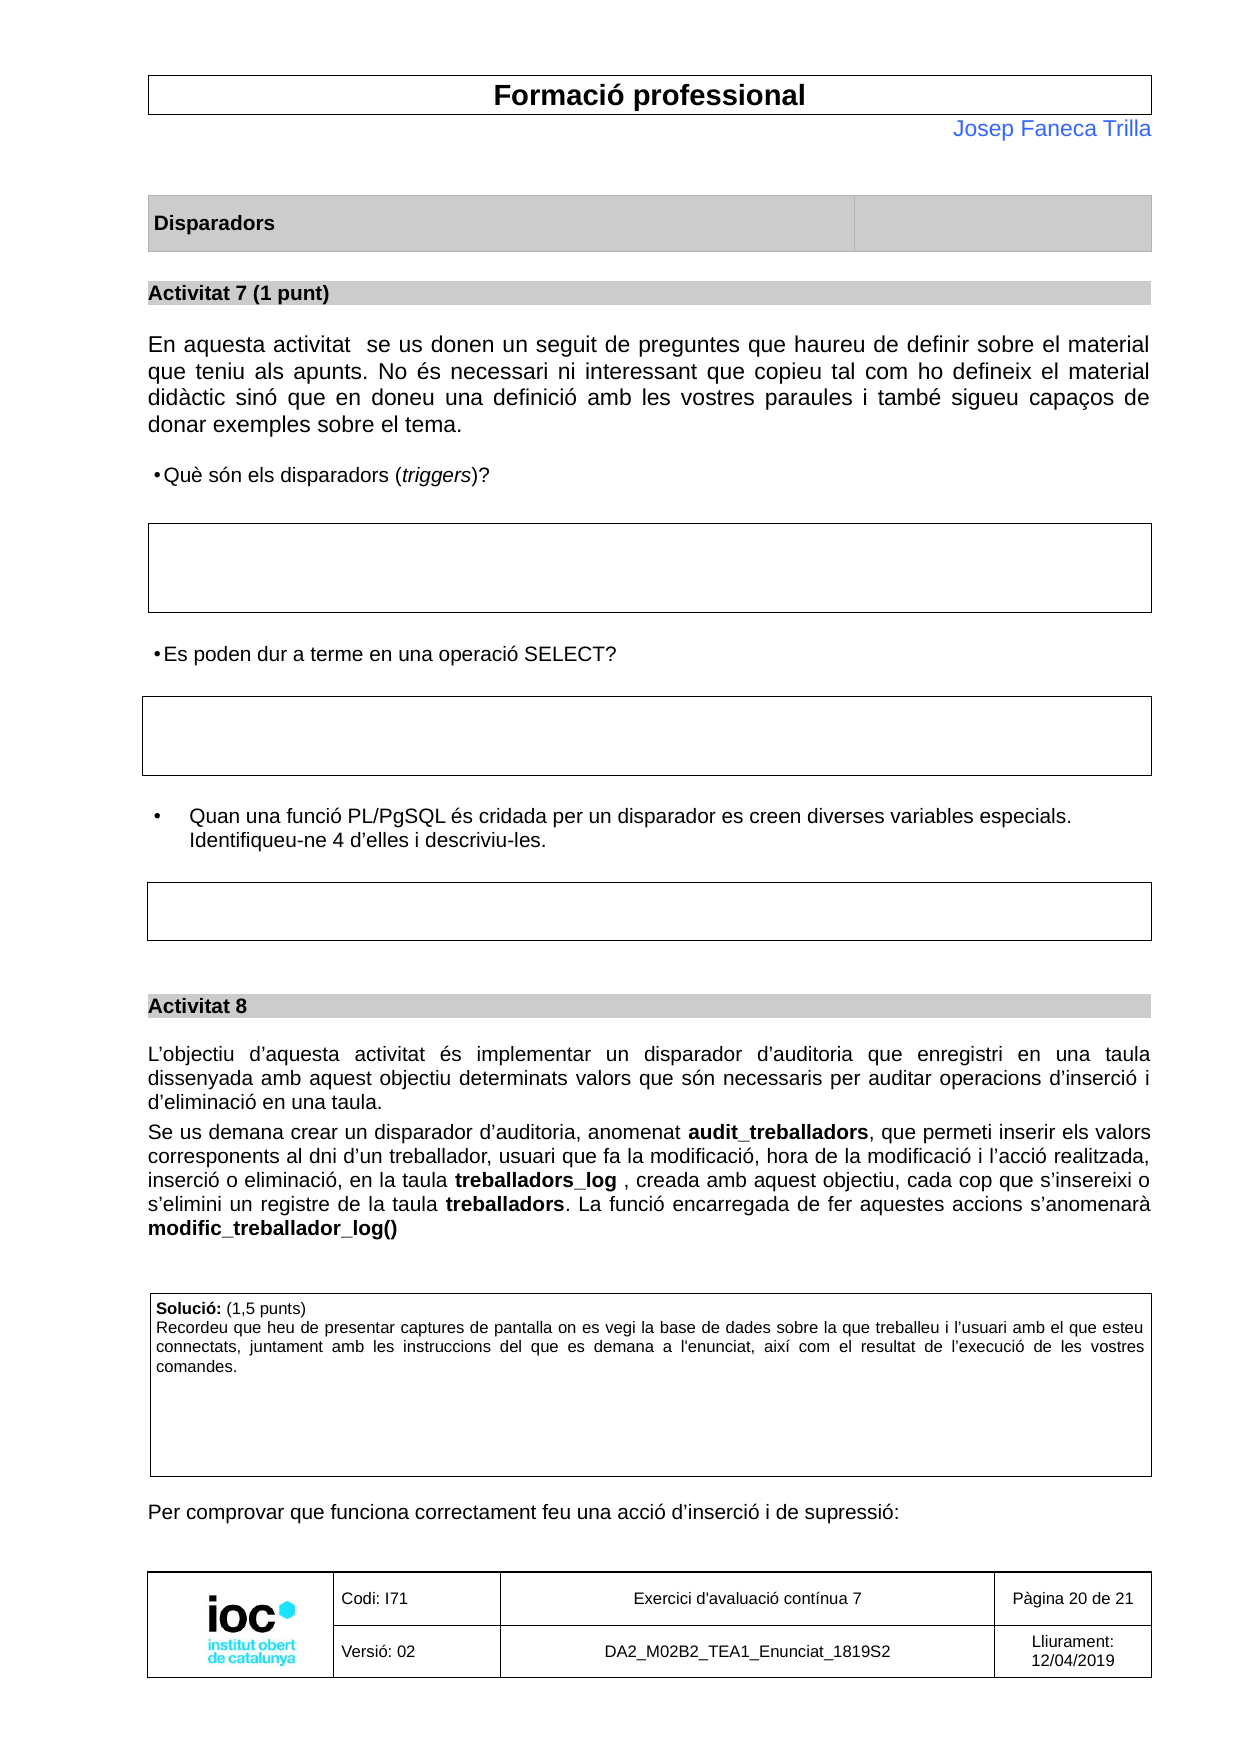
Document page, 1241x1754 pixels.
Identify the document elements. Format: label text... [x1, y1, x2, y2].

list Quan una funció PL/PgSQL és cridada per un disparador es creen diverses variables especials. Identifiqueu-ne 4 d’elles i descriviu-les. [154, 804, 1151, 852]
table_header [148, 883, 1151, 940]
text L’objectiu d’aquesta activitat és implementar un disparador d’auditoria que enregistri en una taula dissenyada amb aquest objectiu determinats valors que són necessaris per auditar operacions d’inserció i d’eliminació en una taula. [148, 1042, 1151, 1114]
picture [195, 1581, 309, 1677]
text Per comprovar que funciona correctament feu una acció d’inserció i de supressió: [148, 1500, 1151, 1524]
text Activitat 7 (1 punt) [148, 281, 1151, 305]
list Es poden dur a terme en una operació SELECT? [154, 642, 1151, 666]
table_header [855, 196, 1151, 251]
table_header Solució: (1,5 punts) Recordeu que heu de presentar captures de pantalla on es vegi la base de dades sobre la que treballeu i l’usuari amb el que esteu connectats, juntament amb les instruccions del que es demana a l'enunciat, així com el resultat de l’execució de les vostres comandes. [151, 1294, 1151, 1476]
text Se us demana crear un disparador d’auditoria, anomenat audit_treballadors, que permeti inserir els valors corresponents al dni d’un treballador, usuari que fa la modificació, hora de la modificació i l’acció realitzada, inserció o eliminació, en la taula treballadors_log , creada amb aquest objectiu, cada cop que s’insereixi o s’elimini un registre de la taula treballadors. La funció encarregada de fer aquestes accions s’anomenarà modific_treballador_log() [148, 1120, 1151, 1239]
table_header [149, 524, 1151, 612]
table_header Disparadors [149, 196, 854, 251]
table_header [143, 697, 1151, 775]
list Què són els disparadors (triggers)? [154, 463, 1151, 487]
text Activitat 8 [148, 994, 1151, 1018]
text En aquesta activitat se us donen un seguit de preguntes que haureu de definir sobre el material que teniu als apunts. No és necessari ni interessant que copieu tal com ho defineix el material didàctic sinó que en doneu una definició amb les vostres paraules i també sigueu capaços de donar exemples sobre el tema. [148, 331, 1151, 437]
